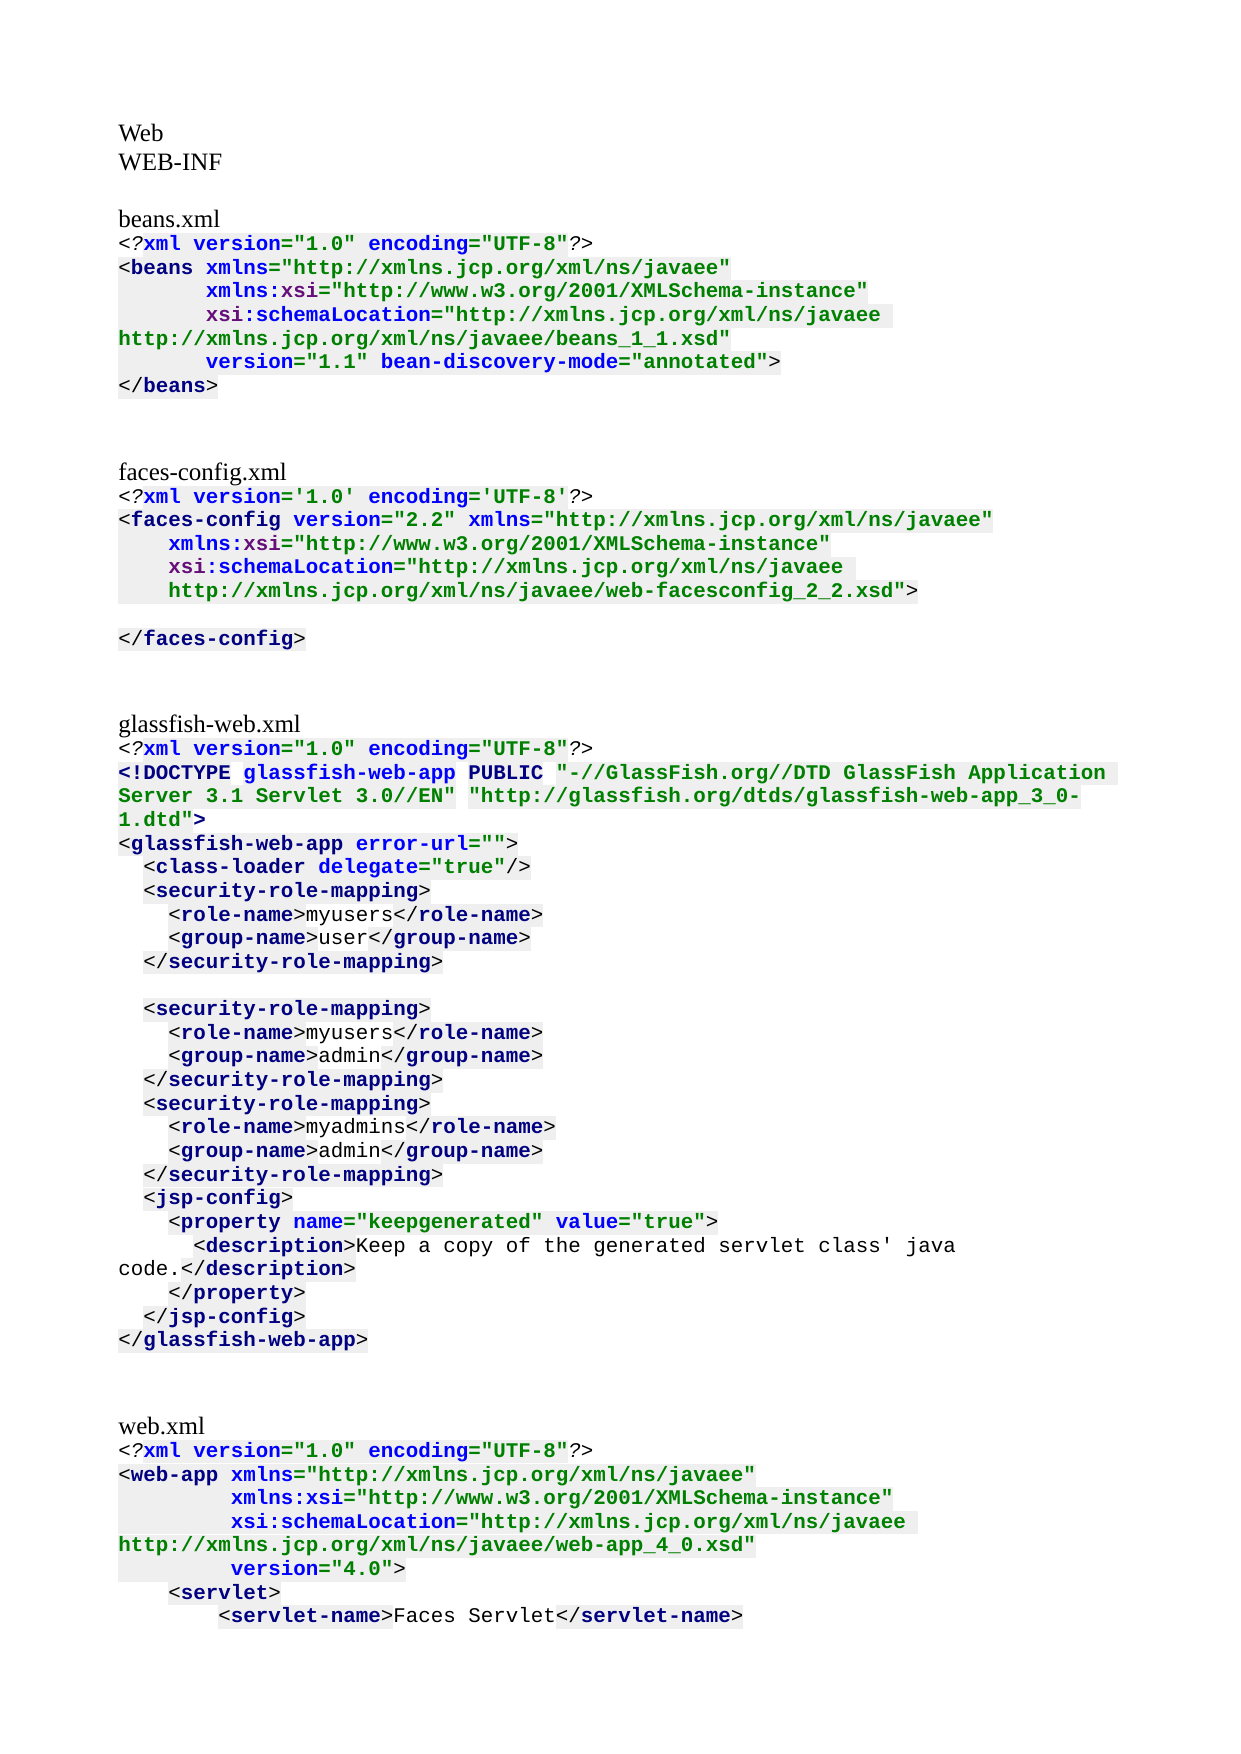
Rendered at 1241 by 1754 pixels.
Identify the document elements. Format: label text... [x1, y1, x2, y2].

text xsi:schemaLocation="http://xmlns.jcp.org/xml/ns/javaee [118, 557, 1145, 580]
text <?xml version="1.0" encoding="UTF-8"?> [118, 1440, 1145, 1463]
text <role-name>myusers</role-name> [118, 1022, 1145, 1046]
text Web [118, 118, 1145, 147]
text </security-role-mapping> [118, 1164, 1145, 1187]
text <description>Keep a copy of the generated servlet class' java code.</description> [118, 1235, 1145, 1282]
text web.xml [118, 1411, 1145, 1440]
text <group-name>admin</group-name> [118, 1046, 1145, 1069]
text xmlns:xsi="http://www.w3.org/2001/XMLSchema-instance" [118, 1487, 1145, 1511]
text </beans> [118, 375, 1145, 399]
text <security-role-mapping> [118, 1093, 1145, 1116]
text <servlet> [118, 1582, 1145, 1605]
text <?xml version='1.0' encoding='UTF-8'?> [118, 486, 1145, 509]
text xsi:schemaLocation="http://xmlns.jcp.org/xml/ns/javaee http://xmlns.jcp.org/xml/ns/javaee/web-app_4_0.xsd" [118, 1511, 1145, 1558]
text xsi:schemaLocation="http://xmlns.jcp.org/xml/ns/javaee http://xmlns.jcp.org/xml/ns/javaee/beans_1_1.xsd" [118, 304, 1145, 351]
text <web-app xmlns="http://xmlns.jcp.org/xml/ns/javaee" [118, 1463, 1145, 1487]
text <security-role-mapping> [118, 998, 1145, 1022]
text <group-name>user</group-name> [118, 927, 1145, 951]
text </property> [118, 1282, 1145, 1306]
text <?xml version="1.0" encoding="UTF-8"?> [118, 233, 1145, 257]
text </jsp-config> [118, 1306, 1145, 1329]
text <security-role-mapping> [118, 880, 1145, 904]
text beans.xml [118, 204, 1145, 233]
text xmlns:xsi="http://www.w3.org/2001/XMLSchema-instance" [118, 533, 1145, 557]
text <faces-config version="2.2" xmlns="http://xmlns.jcp.org/xml/ns/javaee" [118, 509, 1145, 533]
text <?xml version="1.0" encoding="UTF-8"?> [118, 738, 1145, 762]
text </security-role-mapping> [118, 951, 1145, 974]
text </faces-config> [118, 627, 1145, 651]
text http://xmlns.jcp.org/xml/ns/javaee/web-facesconfig_2_2.xsd"> [118, 580, 1145, 604]
text </security-role-mapping> [118, 1069, 1145, 1093]
text <jsp-config> [118, 1187, 1145, 1211]
text <group-name>admin</group-name> [118, 1140, 1145, 1164]
text glassfish-web.xml [118, 709, 1145, 738]
text <beans xmlns="http://xmlns.jcp.org/xml/ns/javaee" [118, 257, 1145, 280]
text faces-config.xml [118, 457, 1145, 486]
text <!DOCTYPE glassfish-web-app PUBLIC "-//GlassFish.org//DTD GlassFish Application Server 3.1 Servlet 3.0//EN" "http://glassfish.org/dtds/glassfish-web-app_3_0-1.dtd"> [118, 762, 1145, 833]
text <property name="keepgenerated" value="true"> [118, 1211, 1145, 1235]
text version="4.0"> [118, 1558, 1145, 1582]
text xmlns:xsi="http://www.w3.org/2001/XMLSchema-instance" [118, 280, 1145, 304]
text <glassfish-web-app error-url=""> [118, 833, 1145, 856]
text </glassfish-web-app> [118, 1329, 1145, 1353]
text <role-name>myusers</role-name> [118, 904, 1145, 927]
text WEB-INF [118, 147, 1145, 176]
text <servlet-name>Faces Servlet</servlet-name> [118, 1605, 1145, 1629]
text <role-name>myadmins</role-name> [118, 1116, 1145, 1140]
text <class-loader delegate="true"/> [118, 856, 1145, 880]
text version="1.1" bean-discovery-mode="annotated"> [118, 351, 1145, 375]
